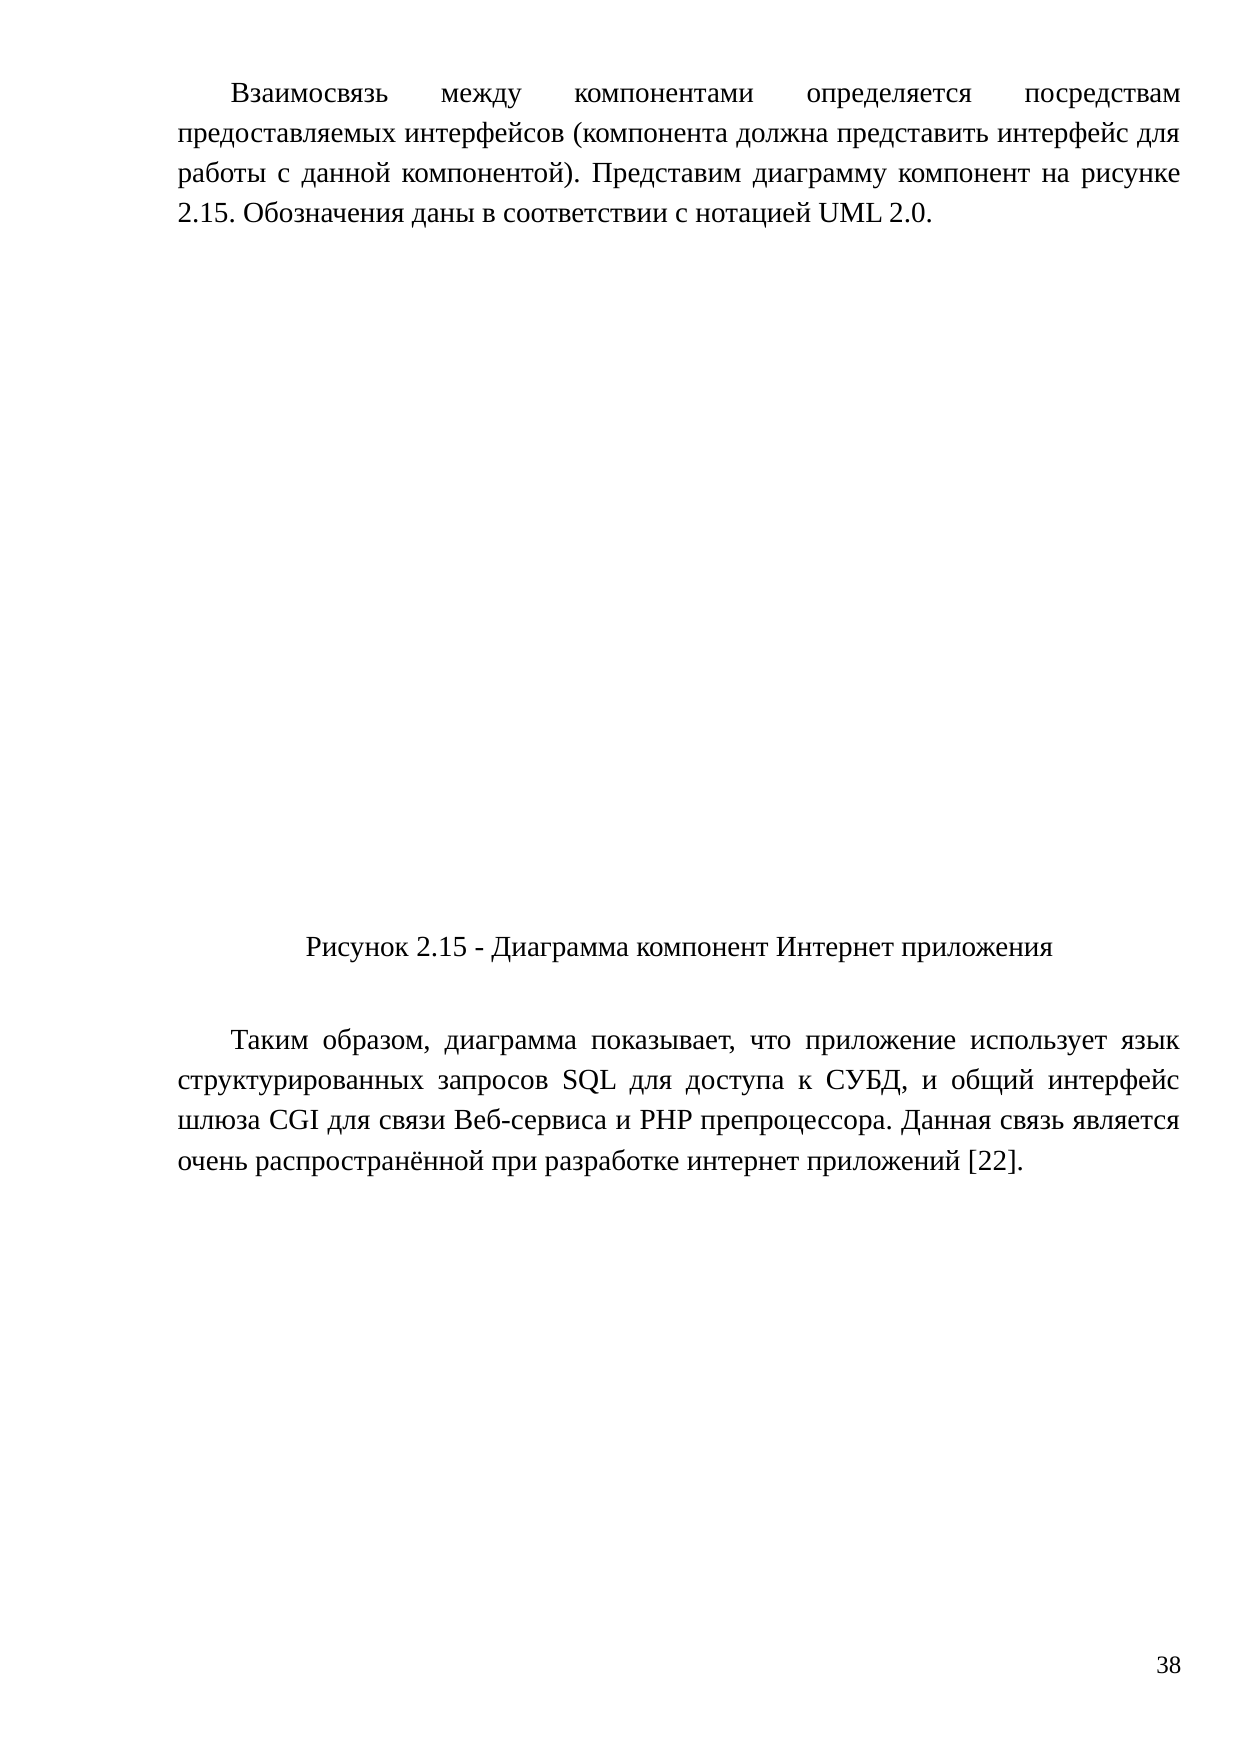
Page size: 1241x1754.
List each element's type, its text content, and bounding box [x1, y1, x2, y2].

text Взаимосвязь между компонентами определяется посредствам предоставляемых интерфейсов (компонента должна представить интерфейс для работы с данной компонентой). Представим диаграмму компонент на рисунке 2.15. Обозначения даны в соответствии с нотацией UML 2.0. [177, 75, 1181, 229]
text Таким образом, диаграмма показывает, что приложение использует язык структурированных запросов SQL для доступа к СУБД, и общий интерфейс шлюза CGI для связи Веб-сервиса и PHP препроцессора. Данная связь является очень распространённой при разработке интернет приложений [22]. [177, 1022, 1181, 1176]
text Рисунок 2.15 - Диаграмма компонент Интернет приложения [177, 261, 1181, 963]
